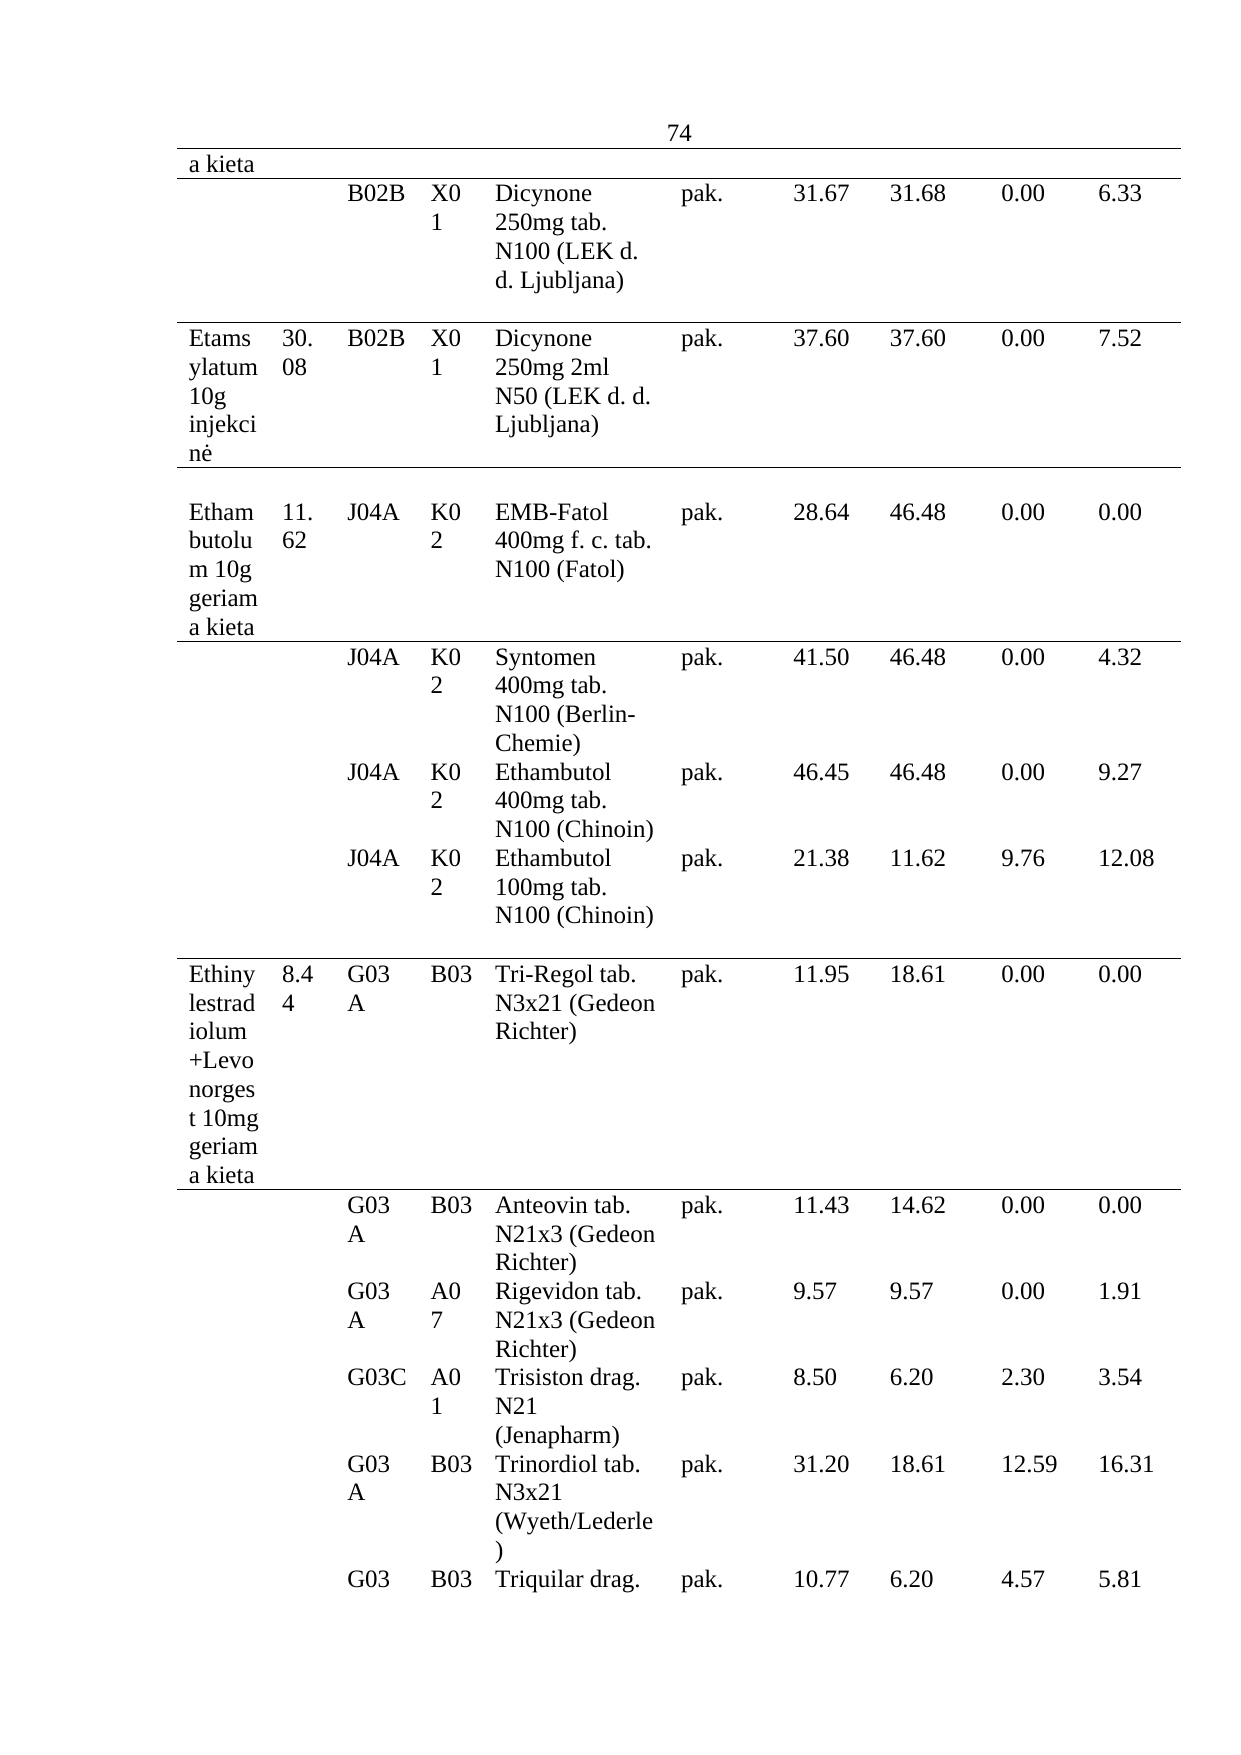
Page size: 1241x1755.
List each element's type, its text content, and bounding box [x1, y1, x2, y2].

table_cell 9.57 [782, 1276, 878, 1362]
table_cell 10.77 [782, 1564, 878, 1592]
table_cell [177, 843, 271, 929]
table_cell [419, 468, 483, 497]
table_cell [271, 642, 336, 757]
table_cell [177, 1449, 271, 1564]
table_cell 18.61 [878, 959, 990, 1189]
table_cell Ethambutol 400mg tab. N100 (Chinoin) [484, 757, 669, 843]
table_cell pak. [670, 179, 782, 293]
table_cell 0.00 [990, 1276, 1087, 1362]
table_cell [878, 468, 990, 497]
table_cell 0.00 [1087, 497, 1181, 641]
table_cell [271, 294, 336, 322]
table_cell 7.52 [1087, 323, 1181, 467]
table_cell pak. [670, 642, 782, 757]
table_cell 2.30 [990, 1363, 1087, 1449]
table_cell [271, 1363, 336, 1449]
table_cell G03C [336, 1363, 419, 1449]
table_cell [878, 149, 990, 177]
table_cell 0.00 [1087, 1190, 1181, 1276]
table_cell 46.45 [782, 757, 878, 843]
table_cell G03A [336, 959, 419, 1189]
table_cell [782, 929, 878, 958]
table_cell Dicynone 250mg tab. N100 (LEK d. d. Ljubljana) [484, 179, 669, 293]
table_cell [782, 294, 878, 322]
table_cell 0.00 [990, 959, 1087, 1189]
table_cell 8.44 [271, 959, 336, 1189]
table_cell 11.62 [878, 843, 990, 929]
table_cell [484, 929, 669, 958]
table_cell [484, 294, 669, 322]
table_cell Syntomen 400mg tab. N100 (Berlin-Chemie) [484, 642, 669, 757]
table_cell [878, 294, 990, 322]
table_cell 0.00 [990, 642, 1087, 757]
table_cell pak. [670, 1276, 782, 1362]
table_cell 31.67 [782, 179, 878, 293]
table_cell 41.50 [782, 642, 878, 757]
table_cell Dicynone 250mg 2ml N50 (LEK d. d. Ljubljana) [484, 323, 669, 467]
table_cell J04A [336, 843, 419, 929]
table_cell [1087, 149, 1181, 177]
table_cell 0.00 [990, 757, 1087, 843]
table_cell 9.57 [878, 1276, 990, 1362]
table_cell 0.00 [990, 179, 1087, 293]
table_cell B02B [336, 179, 419, 293]
table_cell [271, 757, 336, 843]
table_cell 5.81 [1087, 1564, 1181, 1592]
table_cell 6.33 [1087, 179, 1181, 293]
table_cell pak. [670, 959, 782, 1189]
table_cell G03A [336, 1276, 419, 1362]
table_cell [271, 149, 336, 177]
table_cell 37.60 [878, 323, 990, 467]
table_cell 37.60 [782, 323, 878, 467]
table_cell [336, 929, 419, 958]
table_cell 21.38 [782, 843, 878, 929]
table_cell 9.76 [990, 843, 1087, 929]
table_cell 46.48 [878, 757, 990, 843]
table_cell [1087, 294, 1181, 322]
table_cell 31.20 [782, 1449, 878, 1564]
table_cell [484, 149, 669, 177]
table_cell Trisiston drag. N21 (Jenapharm) [484, 1363, 669, 1449]
table_cell a kieta [177, 149, 271, 177]
table_cell [177, 757, 271, 843]
table_cell Ethinylestradiolum+Levonorgest 10mg geriama kieta [177, 959, 271, 1189]
table_cell K02 [419, 497, 483, 641]
table_cell [782, 468, 878, 497]
table_cell [990, 149, 1087, 177]
table_cell 4.57 [990, 1564, 1087, 1592]
table_cell [1087, 929, 1181, 958]
table_cell J04A [336, 497, 419, 641]
table_cell [177, 642, 271, 757]
table_cell 12.59 [990, 1449, 1087, 1564]
table_cell [670, 468, 782, 497]
table_cell 11.43 [782, 1190, 878, 1276]
table_cell Ethambutolum 10g geriama kieta [177, 497, 271, 641]
table_cell K02 [419, 757, 483, 843]
table_cell G03 [336, 1564, 419, 1592]
table_cell 46.48 [878, 642, 990, 757]
table_cell [271, 1276, 336, 1362]
table_cell [177, 1276, 271, 1362]
table_cell [990, 468, 1087, 497]
table_cell [782, 149, 878, 177]
table_cell 0.00 [990, 1190, 1087, 1276]
table_cell [670, 149, 782, 177]
table_cell [271, 929, 336, 958]
table_cell pak. [670, 1564, 782, 1592]
table_cell [271, 468, 336, 497]
table_cell [177, 1564, 271, 1592]
table_cell A01 [419, 1363, 483, 1449]
table_cell pak. [670, 1449, 782, 1564]
table_cell K02 [419, 642, 483, 757]
table_cell [177, 1363, 271, 1449]
table_cell 0.00 [1087, 959, 1181, 1189]
table_cell [271, 179, 336, 293]
table_cell [670, 294, 782, 322]
table_cell B03 [419, 1190, 483, 1276]
table_cell pak. [670, 1363, 782, 1449]
table_cell pak. [670, 323, 782, 467]
table_cell X01 [419, 323, 483, 467]
table_cell pak. [670, 497, 782, 641]
table_cell [1087, 468, 1181, 497]
table_cell A07 [419, 1276, 483, 1362]
table_cell 4.32 [1087, 642, 1181, 757]
table_cell Anteovin tab. N21x3 (Gedeon Richter) [484, 1190, 669, 1276]
table_cell J04A [336, 757, 419, 843]
table_cell 3.54 [1087, 1363, 1181, 1449]
table_cell pak. [670, 843, 782, 929]
table_cell 0.00 [990, 497, 1087, 641]
table_cell [271, 1449, 336, 1564]
table_cell X01 [419, 179, 483, 293]
table_cell pak. [670, 1190, 782, 1276]
table_cell [177, 294, 271, 322]
table_cell 14.62 [878, 1190, 990, 1276]
table_cell 9.27 [1087, 757, 1181, 843]
table_cell [336, 468, 419, 497]
table_cell 0.00 [990, 323, 1087, 467]
table_cell Etamsylatum 10g injekcinė [177, 323, 271, 467]
table_cell [419, 294, 483, 322]
table_cell 18.61 [878, 1449, 990, 1564]
table_cell [336, 149, 419, 177]
table_cell Ethambutol 100mg tab. N100 (Chinoin) [484, 843, 669, 929]
table_cell 12.08 [1087, 843, 1181, 929]
table_cell [271, 1190, 336, 1276]
table_cell 11.62 [271, 497, 336, 641]
table_cell J04A [336, 642, 419, 757]
table_cell B03 [419, 959, 483, 1189]
table_cell [336, 294, 419, 322]
table_cell [878, 929, 990, 958]
table_cell [177, 1190, 271, 1276]
table_cell 8.50 [782, 1363, 878, 1449]
table_cell 11.95 [782, 959, 878, 1189]
table_cell pak. [670, 757, 782, 843]
table_cell 31.68 [878, 179, 990, 293]
table_cell 16.31 [1087, 1449, 1181, 1564]
table_cell G03A [336, 1190, 419, 1276]
table_cell [177, 929, 271, 958]
table_cell Tri-Regol tab. N3x21 (Gedeon Richter) [484, 959, 669, 1189]
table_cell Trinordiol tab. N3x21 (Wyeth/Lederle) [484, 1449, 669, 1564]
table_cell K02 [419, 843, 483, 929]
table_cell 46.48 [878, 497, 990, 641]
table_cell B02B [336, 323, 419, 467]
table_cell Triquilar drag. [484, 1564, 669, 1592]
table_cell [670, 929, 782, 958]
table_cell G03A [336, 1449, 419, 1564]
table_cell Rigevidon tab. N21x3 (Gedeon Richter) [484, 1276, 669, 1362]
table_cell [419, 929, 483, 958]
table_cell [419, 149, 483, 177]
table_cell [990, 294, 1087, 322]
table_cell [484, 468, 669, 497]
table_cell [177, 179, 271, 293]
table_cell B03 [419, 1564, 483, 1592]
table_cell [271, 843, 336, 929]
table_cell 30.08 [271, 323, 336, 467]
table_cell [271, 1564, 336, 1592]
table_cell 6.20 [878, 1564, 990, 1592]
table_cell 6.20 [878, 1363, 990, 1449]
table_cell [990, 929, 1087, 958]
table_cell EMB-Fatol 400mg f. c. tab. N100 (Fatol) [484, 497, 669, 641]
table_cell 1.91 [1087, 1276, 1181, 1362]
table_cell [177, 468, 271, 497]
table_cell B03 [419, 1449, 483, 1564]
table_cell 28.64 [782, 497, 878, 641]
